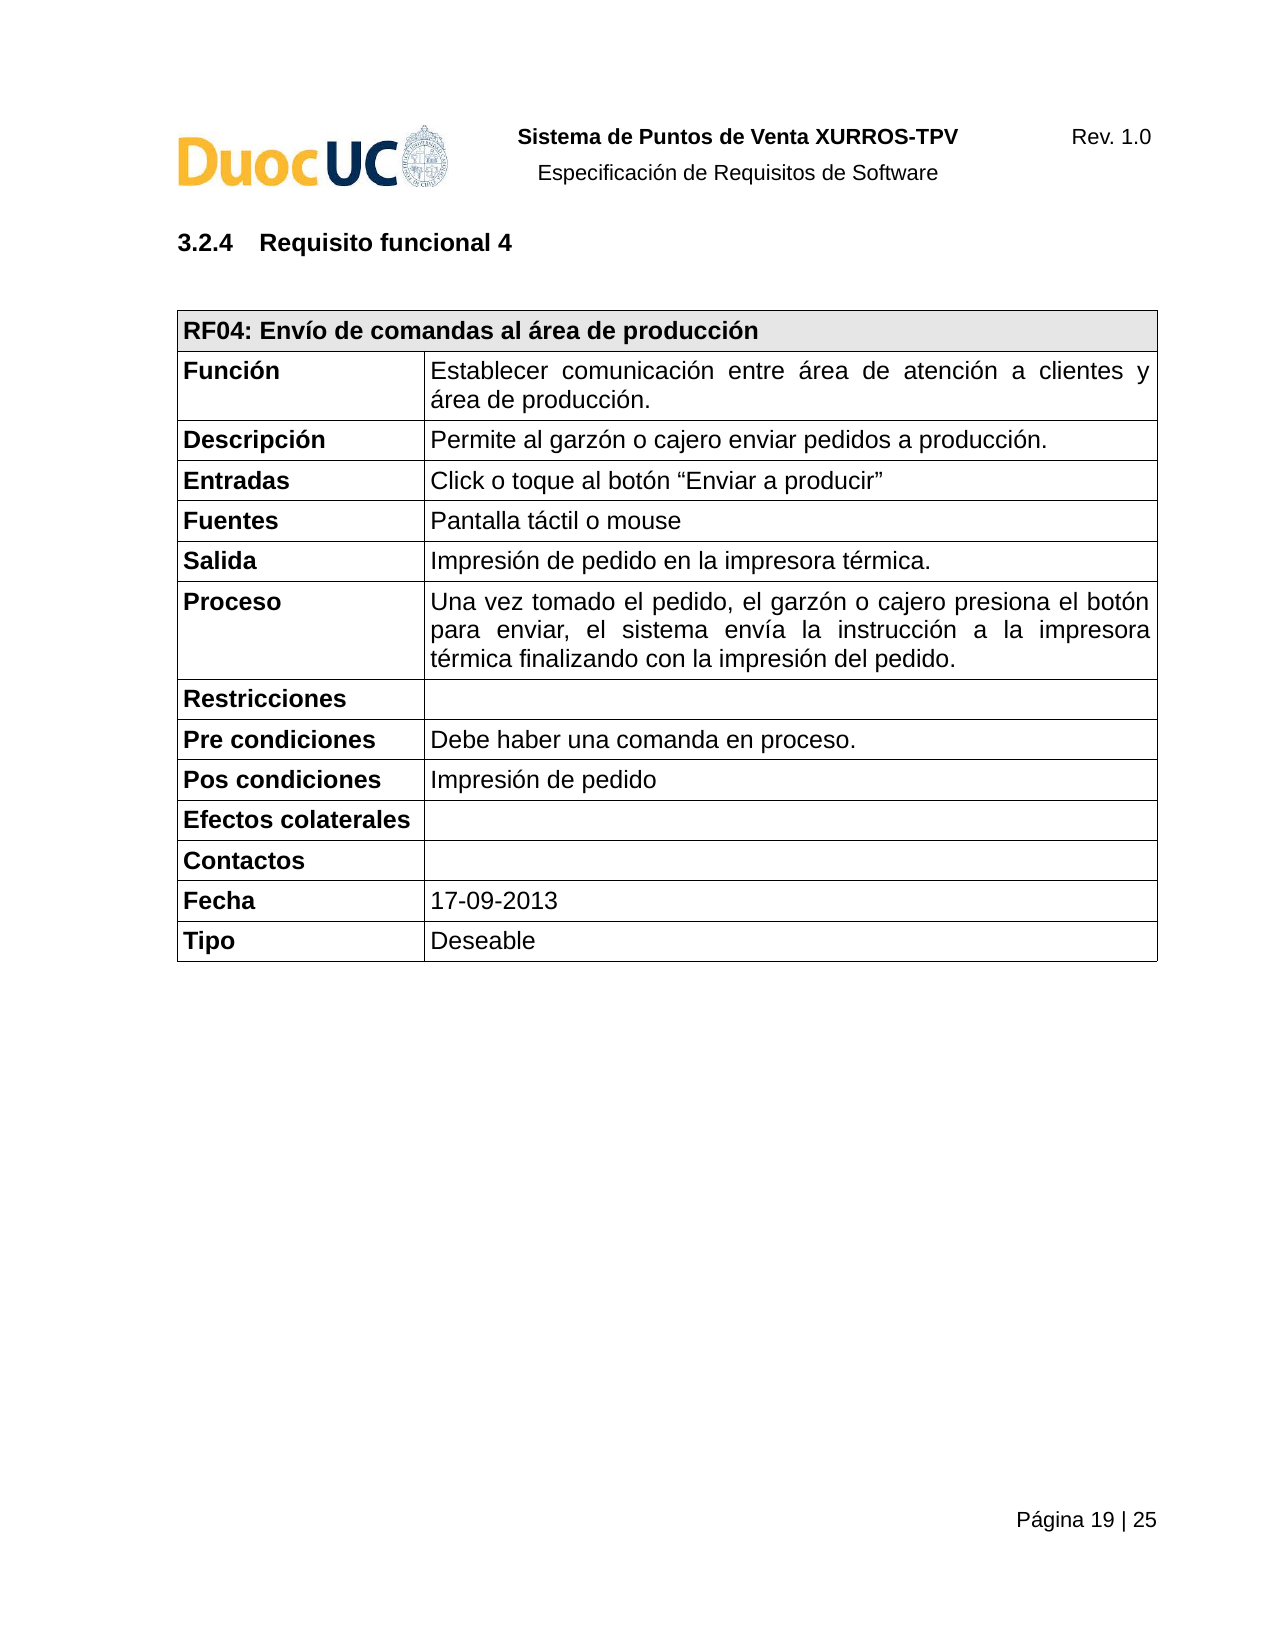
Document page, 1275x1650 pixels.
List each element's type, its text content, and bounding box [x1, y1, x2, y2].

table_cell Establecer comunicación entre área de atención a clientes y área de producción. [425, 352, 1157, 419]
table_cell Fecha [178, 881, 424, 921]
table_cell Debe haber una comanda en proceso. [425, 720, 1157, 759]
table_cell Salida [178, 542, 424, 581]
table_cell Una vez tomado el pedido, el garzón o cajero presiona el botón para enviar, el sistema envía la instrucción a la impresora térmica finalizando con la impresión del pedido. [425, 582, 1157, 679]
table_cell Pos condiciones [178, 760, 424, 799]
picture [178, 125, 449, 187]
table_cell Deseable [425, 922, 1157, 961]
table_cell Pre condiciones [178, 720, 424, 759]
table_cell [425, 841, 1157, 880]
table_cell Función [178, 352, 424, 419]
table_cell Click o toque al botón “Enviar a producir” [425, 461, 1157, 500]
table_header RF04: Envío de comandas al área de producción [178, 311, 1157, 351]
subtitle Requisito funcional 4 [177, 228, 1157, 256]
table_cell Permite al garzón o cajero enviar pedidos a producción. [425, 421, 1157, 460]
table_cell Efectos colaterales [178, 801, 424, 840]
table_cell Descripción [178, 421, 424, 460]
table_cell Entradas [178, 461, 424, 500]
table_cell Tipo [178, 922, 424, 961]
table_cell Pantalla táctil o mouse [425, 501, 1157, 541]
table_cell Proceso [178, 582, 424, 679]
table_cell Impresión de pedido en la impresora térmica. [425, 542, 1157, 581]
table_cell Contactos [178, 841, 424, 880]
table_cell [425, 801, 1157, 840]
table_cell Restricciones [178, 680, 424, 719]
table_cell 17-09-2013 [425, 881, 1157, 921]
table_cell [425, 680, 1157, 719]
table_cell Fuentes [178, 501, 424, 541]
table_cell Impresión de pedido [425, 760, 1157, 799]
